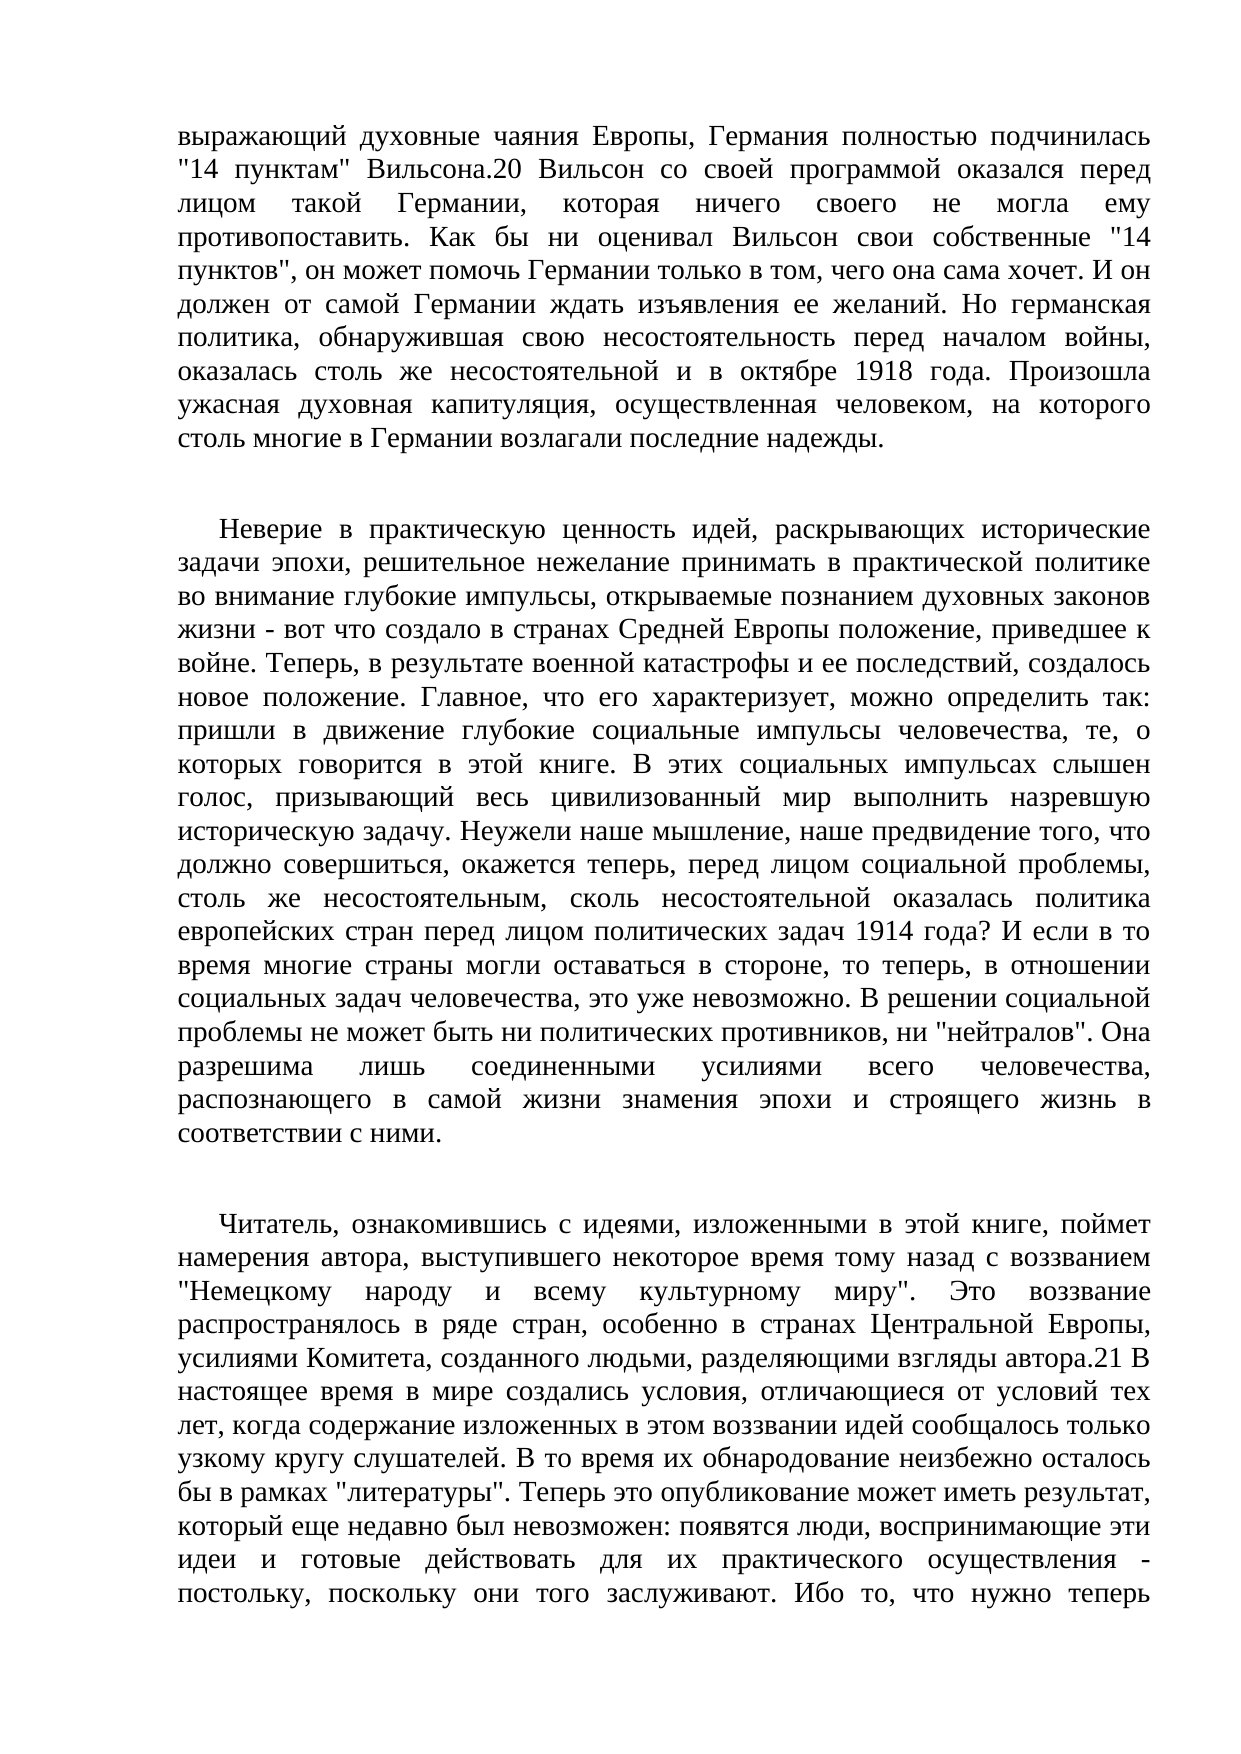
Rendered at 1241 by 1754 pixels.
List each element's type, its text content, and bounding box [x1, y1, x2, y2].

text Неверие в практическую ценность идей, раскрывающих исторические задачи эпохи, решительное нежелание принимать в практической политике во внимание глубокие импульсы, открываемые познанием духовных законов жизни - вот что создало в странах Средней Европы положение, приведшее к войне. Теперь, в результате военной катастрофы и ее последствий, создалось новое положение. Главное, что его характеризует, можно определить так: пришли в движение глубокие социальные импульсы человечества, те, о которых говорится в этой книге. В этих социальных импульсах слышен голос, призывающий весь цивилизованный мир выполнить назревшую историческую задачу. Неужели наше мышление, наше предвидение того, что должно совершиться, окажется теперь, перед лицом социальной проблемы, столь же несостоятельным, сколь несостоятельной оказалась политика европейских стран перед лицом политических задач 1914 года? И если в то время многие страны могли оставаться в стороне, то теперь, в отношении социальных задач человечества, это уже невозможно. В решении социальной проблемы не может быть ни политических противников, ни "нейтралов". Она разрешима лишь соединенными усилиями всего человечества, распознающего в самой жизни знамения эпохи и строящего жизнь в соответствии с ними. [177, 511, 1152, 1148]
text Читатель, ознакомившись с идеями, изложенными в этой книге, поймет намерения автора, выступившего некоторое время тому назад с воззванием "Немецкому народу и всему культурному миру". Это воззвание распространялось в ряде стран, особенно в странах Центральной Европы, усилиями Комитета, созданного людьми, разделяющими взгляды автора.21 В настоящее время в мире создались условия, отличающиеся от условий тех лет, когда содержание изложенных в этом воззвании идей сообщалось только узкому кругу слушателей. В то время их обнародование неизбежно осталось бы в рамках "литературы". Теперь это опубликование может иметь результат, который еще недавно был невозможен: появятся люди, воспринимающие эти идеи и готовые действовать для их практического осуществления - постольку, поскольку они того заслуживают. Ибо то, что нужно теперь [177, 1206, 1152, 1608]
text выражающий духовные чаяния Европы, Германия полностью подчинилась "14 пунктам" Вильсона.20 Вильсон со своей программой оказался перед лицом такой Германии, которая ничего своего не могла ему противопоставить. Как бы ни оценивал Вильсон свои собственные "14 пунктов", он может помочь Германии только в том, чего она сама хочет. И он должен от самой Германии ждать изъявления ее желаний. Но германская политика, обнаружившая свою несостоятельность перед началом войны, оказалась столь же несостоятельной и в октябре 1918 года. Произошла ужасная духовная капитуляция, осуществленная человеком, на которого столь многие в Германии возлагали последние надежды. [177, 118, 1152, 453]
